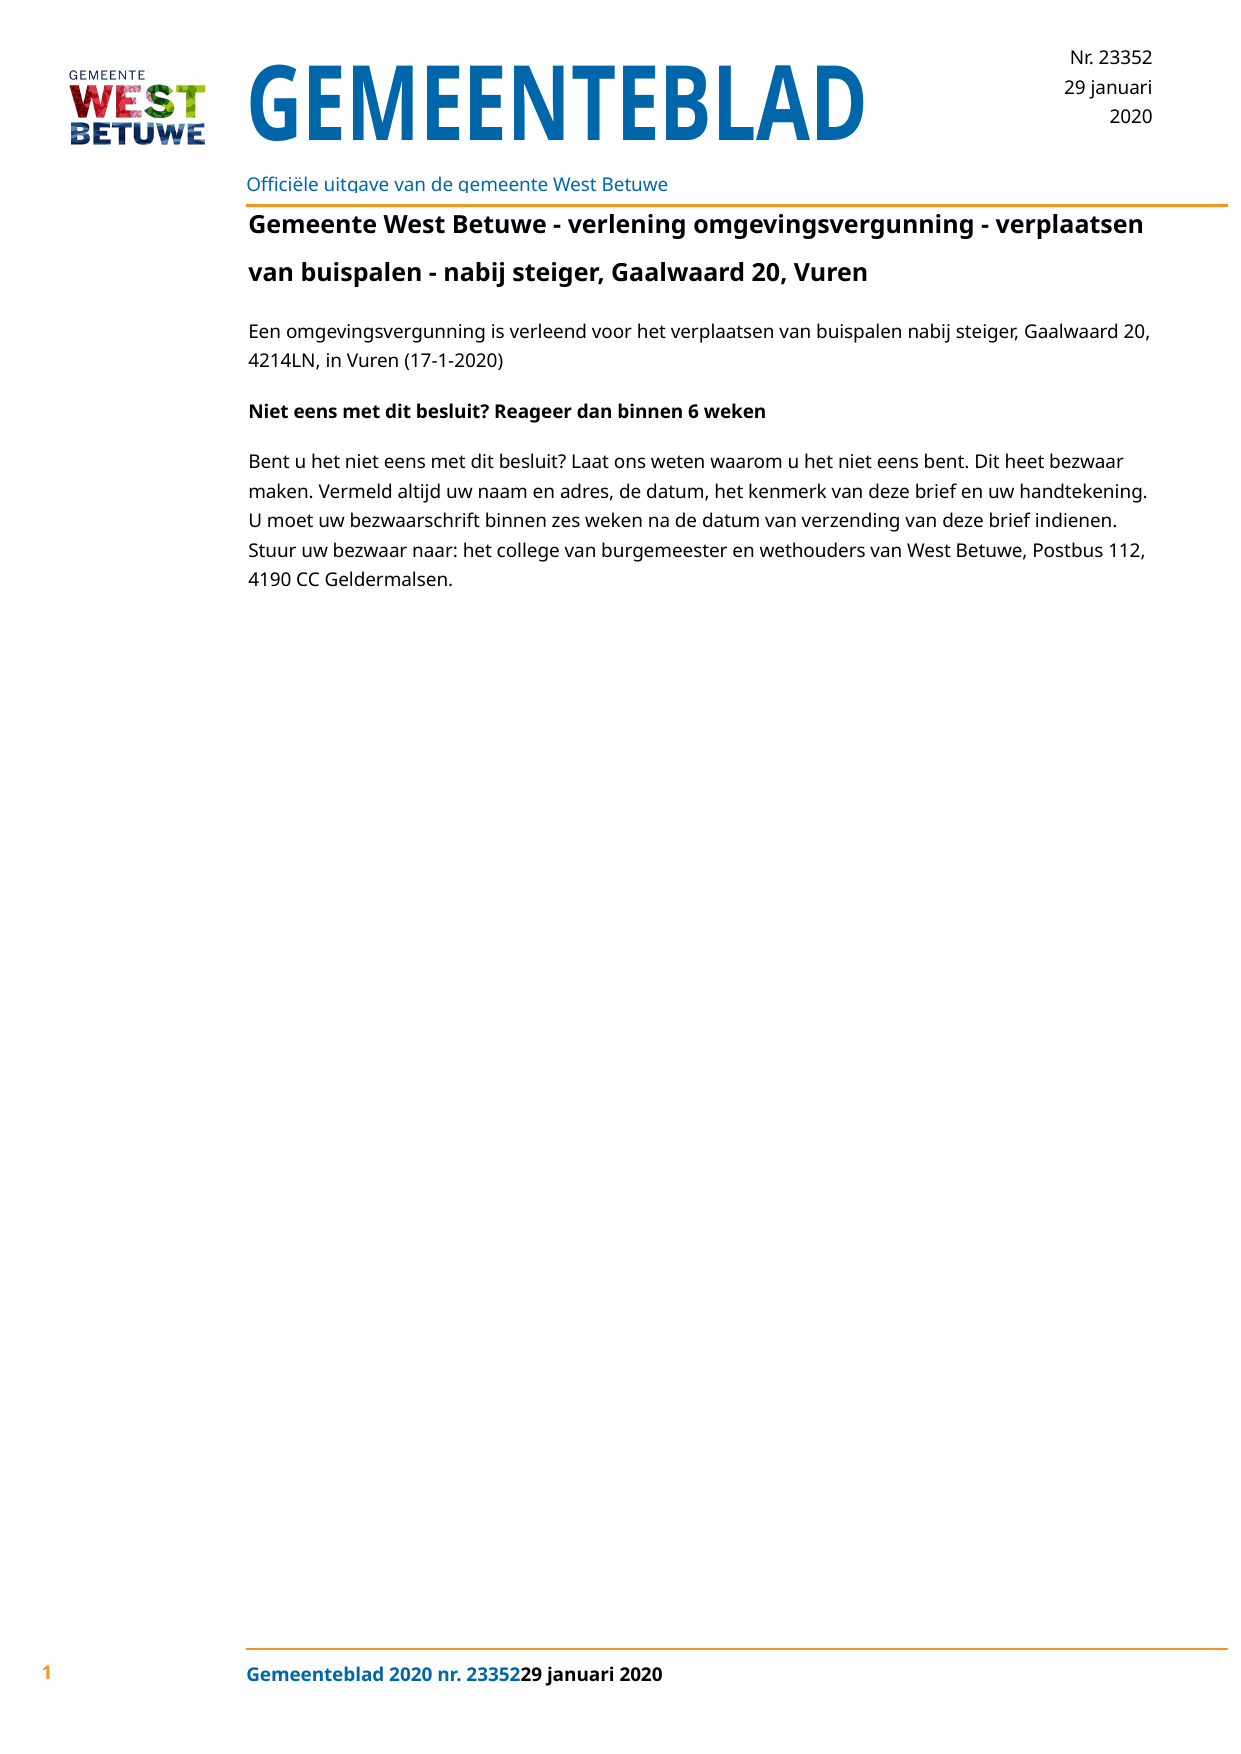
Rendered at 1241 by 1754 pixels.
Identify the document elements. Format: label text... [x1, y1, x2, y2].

text Gemeente West Betuwe - verlening omgevingsvergunning - verplaatsen van buispalen - nabij steiger, Gaalwaard 20, Vuren [248, 207, 1152, 288]
text Een omgevingsvergunning is verleend voor het verplaatsen van buispalen nabij steiger, Gaalwaard 20, 4214LN, in Vuren (17-1-2020) [248, 318, 1152, 373]
text Niet eens met dit besluit? Reageer dan binnen 6 weken [248, 398, 1152, 424]
picture [41, 47, 231, 172]
text Bent u het niet eens met dit besluit? Laat ons weten waarom u het niet eens bent. Dit heet bezwaar maken. Vermeld altijd uw naam en adres, de datum, het kenmerk van deze brief en uw handtekening. U moet uw bezwaarschrift binnen zes weken na de datum van verzending van deze brief indienen. Stuur uw bezwaar naar: het college van burgemeester en wethouders van West Betuwe, Postbus 112, 4190 CC Geldermalsen. [248, 448, 1152, 592]
